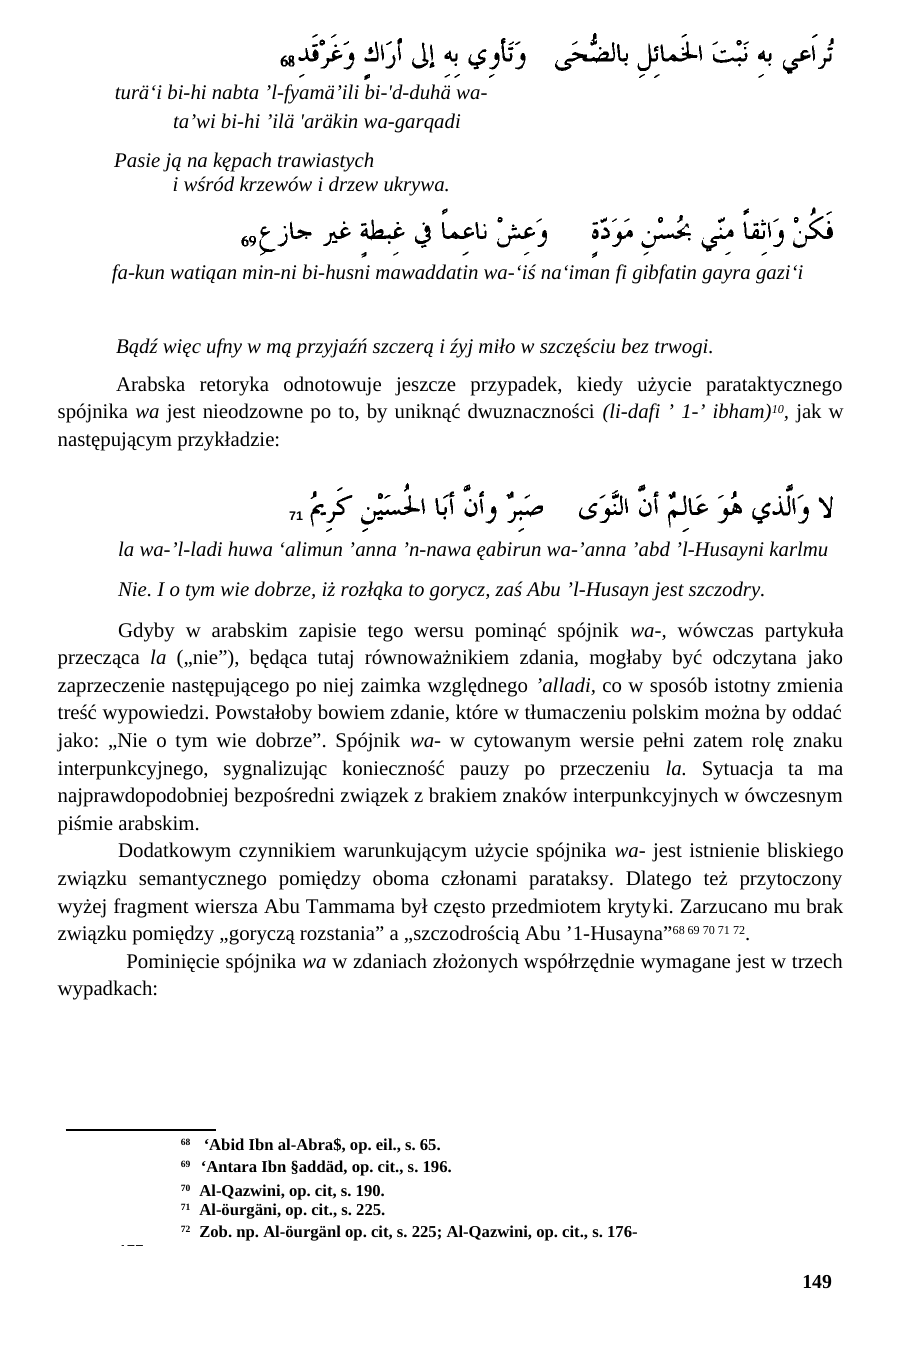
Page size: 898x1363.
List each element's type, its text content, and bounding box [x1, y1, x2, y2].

picture [752, 484, 809, 524]
text 71 [289, 509, 307, 523]
text 68 ‘Abid Ibn al-Abra$, op. eil., s. 65. [118, 1134, 658, 1153]
text 69 ‘Antara Ibn §addäd, op. cit., s. 196. [118, 1157, 658, 1176]
text Gdyby w arabskim zapisie tego wersu pominąć spójnik wa-, wówczas partyku­ła przecząca la („nie”), będąca tutaj równoważnikiem zdania, mogłaby być odczytana jako zaprzeczenie następującego po niej zaimka względnego ’alladi, co w sposób istotny zmienia treść wypowiedzi. Powstałoby bowiem zdanie, które w tłumaczeniu polskim można by oddać jako: „Nie o tym wie dobrze”. Spójnik wa- w cytowanym wersie pełni zatem rolę znaku interpunkcyjnego, sygnalizując konieczność pauzy po przeczeniu la. Sytuacja ta ma najprawdopodobniej bezpośredni związek z brakiem znaków interpunkcyjnych w ówczesnym piśmie arabskim. [57, 617, 843, 835]
text Arabska retoryka odnotowuje jeszcze przypadek, kiedy użycie parataktycznego spójnika wa jest nieodzowne po to, by uniknąć dwuznaczności (li-dafi ’ 1-’ ibham)10, jak w następującym przykładzie: [57, 372, 843, 451]
picture [818, 496, 833, 518]
text turä‘i bi-hi nabta ’l-fyamä’ili bi-'d-duhä wa-ta’wi bi-hi ’ilä 'aräkin wa-garqadi [114, 80, 531, 133]
text 149 [802, 1270, 837, 1293]
text Pasie ją na kępach trawiastych [114, 148, 481, 172]
picture [280, 33, 834, 80]
text fa-kun watiąan min-ni bi-husni mawaddatin wa-‘iś na‘iman fi gibfatin gayra gazi‘i [112, 260, 841, 284]
picture [310, 483, 742, 532]
text 70 Al-Qazwini, op. cit, s. 190. [118, 1180, 658, 1199]
text Nie. I o tym wie dobrze, iż rozłąka to gorycz, zaś Abu ’l-Husayn jest szczodry. [118, 577, 843, 601]
text i wśród krzewów i drzew ukrywa. [114, 172, 481, 196]
text Pominięcie spójnika wa w zdaniach złożonych współrzędnie wymagane jest w trzech wypadkach: [57, 949, 843, 1000]
text Bądź więc ufny w mą przyjaźń szczerą i źyj miło w szczęściu bez trwogi. [116, 334, 843, 358]
text 72 Zob. np. Al-öurgänl op. cit, s. 225; Al-Qazwini, op. cit., s. 176-177. [118, 1221, 658, 1245]
text 71 Al-öurgäni, op. cit., s. 225. [118, 1200, 658, 1219]
text la wa-’l-ladi huwa ‘alimun ’anna ’n-nawa ęabirun wa-’anna ’abd ’l-Husayni karlmu [118, 537, 843, 561]
text Dodatkowym czynnikiem warunkującym użycie spójnika wa- jest istnienie bli­skiego związku semantycznego pomiędzy oboma członami parataksy. Dlatego też przytoczony wyżej fragment wiersza Abu Tammama był często przedmiotem kryty­ki. Zarzucano mu brak związku pomiędzy „goryczą rozstania” a „szczodrością Abu ’1-Husayna”68 69 70 71 72. [57, 838, 843, 945]
picture [241, 207, 833, 258]
